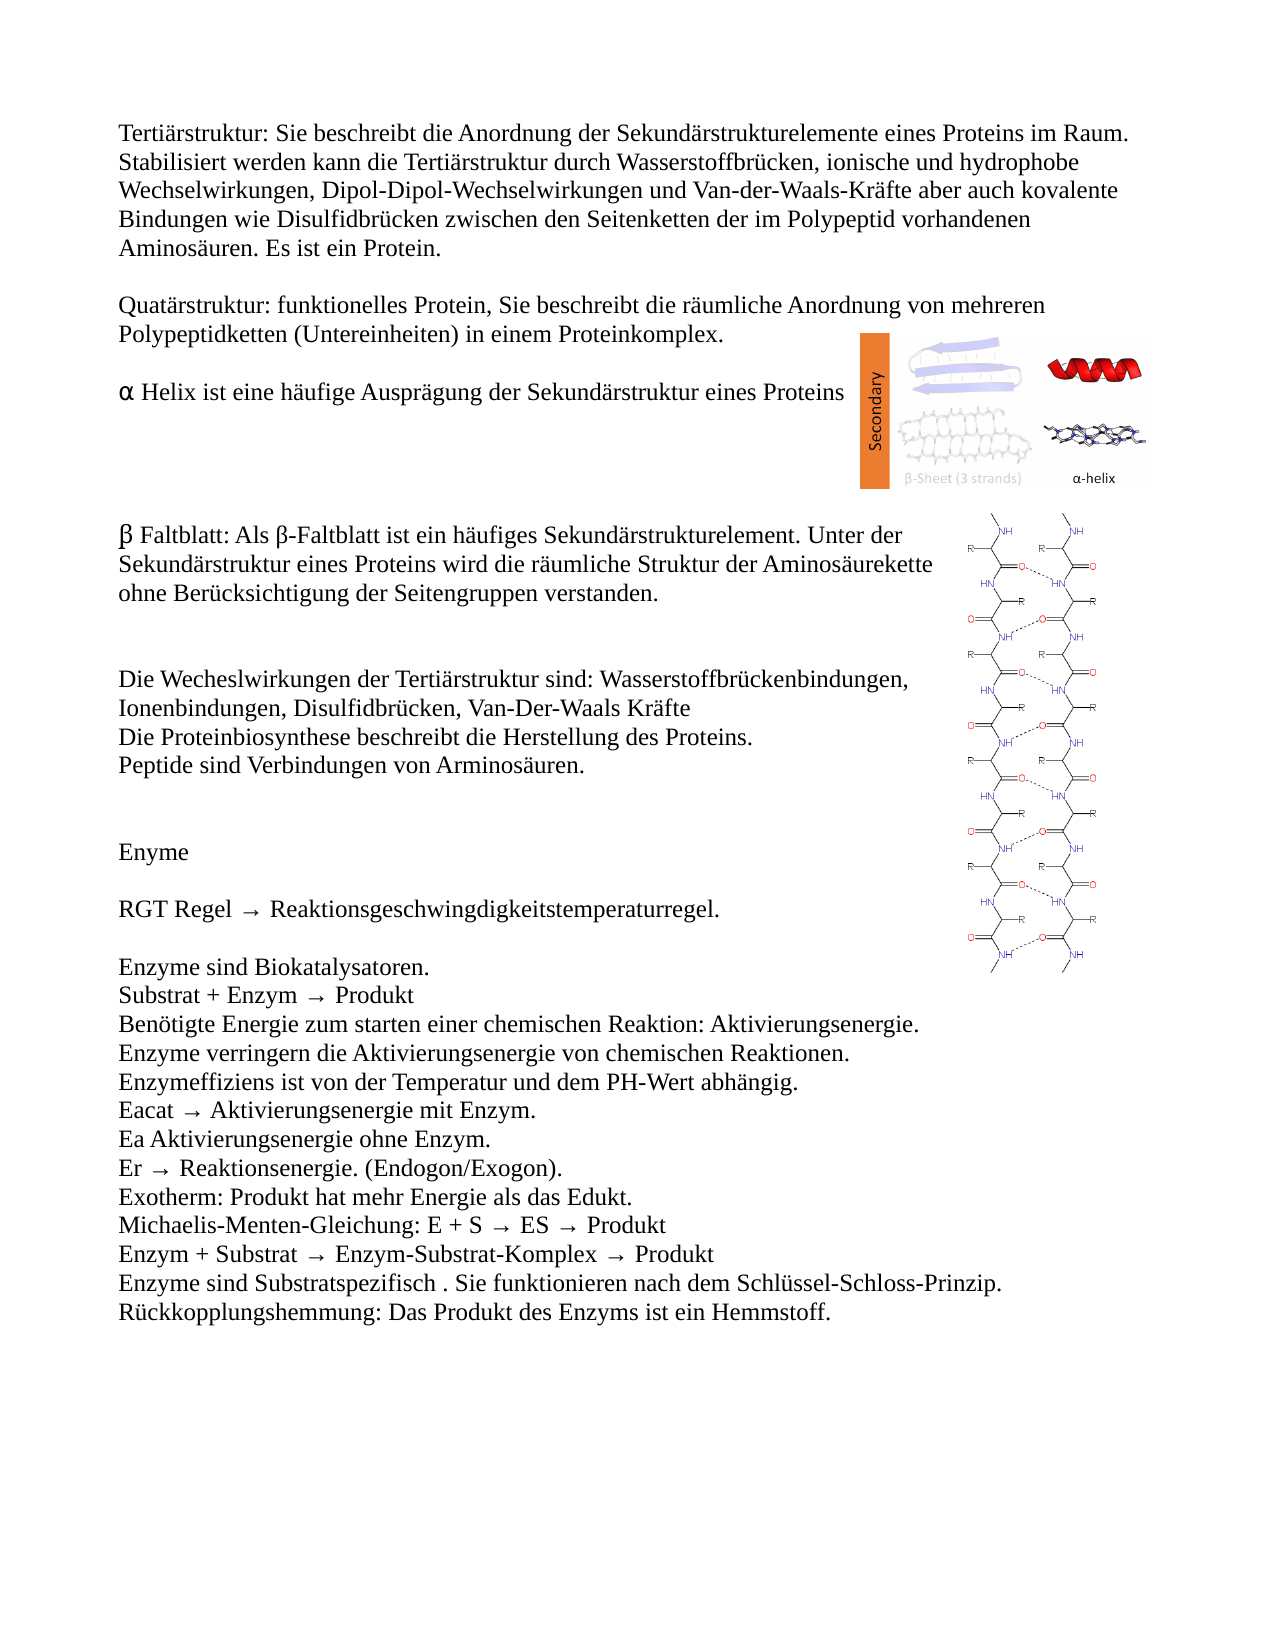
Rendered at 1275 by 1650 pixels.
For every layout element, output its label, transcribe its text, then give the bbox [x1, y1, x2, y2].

text [1103, 894, 1157, 923]
picture [961, 507, 1103, 979]
text Enzymeffiziens ist von der Temperatur und dem PH-Wert abhängig. [118, 1067, 1157, 1096]
text [1103, 664, 1157, 722]
picture [860, 333, 1150, 489]
text Enyme [118, 837, 961, 866]
text Die Wecheslwirkungen der Tertiärstruktur sind: Wasserstoffbrückenbindungen, Ionenbindungen, Disulfidbrücken, Van-Der-Waals Kräfte [118, 664, 961, 722]
text [1103, 837, 1157, 866]
text Enzyme sind Biokatalysatoren. [118, 952, 1157, 981]
text Rückkopplungshemmung: Das Produkt des Enzyms ist ein Hemmstoff. [118, 1297, 1157, 1326]
text Tertiärstruktur: Sie beschreibt die Anordnung der Sekundärstrukturelemente eines Proteins im Raum. Stabilisiert werden kann die Tertiärstruktur durch Wasserstoffbrücken, ionische und hydrophobe Wechselwirkungen, Dipol-Dipol-Wechselwirkungen und Van-der-Waals-Kräfte aber auch kovalente Bindungen wie Disulfidbrücken zwischen den Seitenketten der im Polypeptid vorhandenen Aminosäuren. Es ist ein Protein. [118, 118, 1157, 262]
text Michaelis-Menten-Gleichung: E + S → ES → Produkt [118, 1211, 1157, 1239]
text Ea Aktivierungsenergie ohne Enzym. [118, 1124, 1157, 1153]
text Substrat + Enzym → Produkt [118, 981, 1157, 1009]
text Die Proteinbiosynthese beschreibt die Herstellung des Proteins. [118, 722, 961, 751]
text [1103, 751, 1157, 779]
text Benötigte Energie zum starten einer chemischen Reaktion: Aktivierungsenergie. [118, 1009, 1157, 1038]
text ꞵ Faltblatt: Als β-Faltblatt ist ein häufiges Sekundärstrukturelement. Unter der Sekundärstruktur eines Proteins wird die räumliche Struktur der Aminosäurekette ohne Berücksichtigung der Seitengruppen verstanden. [118, 521, 961, 607]
text Peptide sind Verbindungen von Arminosäuren. [118, 751, 961, 779]
text [1103, 521, 1157, 607]
text Enzyme sind Substratspezifisch . Sie funktionieren nach dem Schlüssel-Schloss-Prinzip. [118, 1268, 1157, 1297]
text Enzym + Substrat → Enzym-Substrat-Komplex → Produkt [118, 1239, 1157, 1268]
text Exotherm: Produkt hat mehr Energie als das Edukt. [118, 1182, 1157, 1211]
text Enzyme verringern die Aktivierungsenergie von chemischen Reaktionen. [118, 1038, 1157, 1067]
text ⍺ Helix ist eine häufige Ausprägung der Sekundärstruktur eines Proteins [118, 377, 860, 406]
text Eacat → Aktivierungsenergie mit Enzym. [118, 1096, 1157, 1124]
text [1103, 722, 1157, 751]
text RGT Regel → Reaktionsgeschwingdigkeitstemperaturregel. [118, 894, 961, 923]
text Quatärstruktur: funktionelles Protein, Sie beschreibt die räumliche Anordnung von mehreren Polypeptidketten (Untereinheiten) in einem Proteinkomplex. [118, 291, 1157, 348]
text Er → Reaktionsenergie. (Endogon/Exogon). [118, 1153, 1157, 1182]
